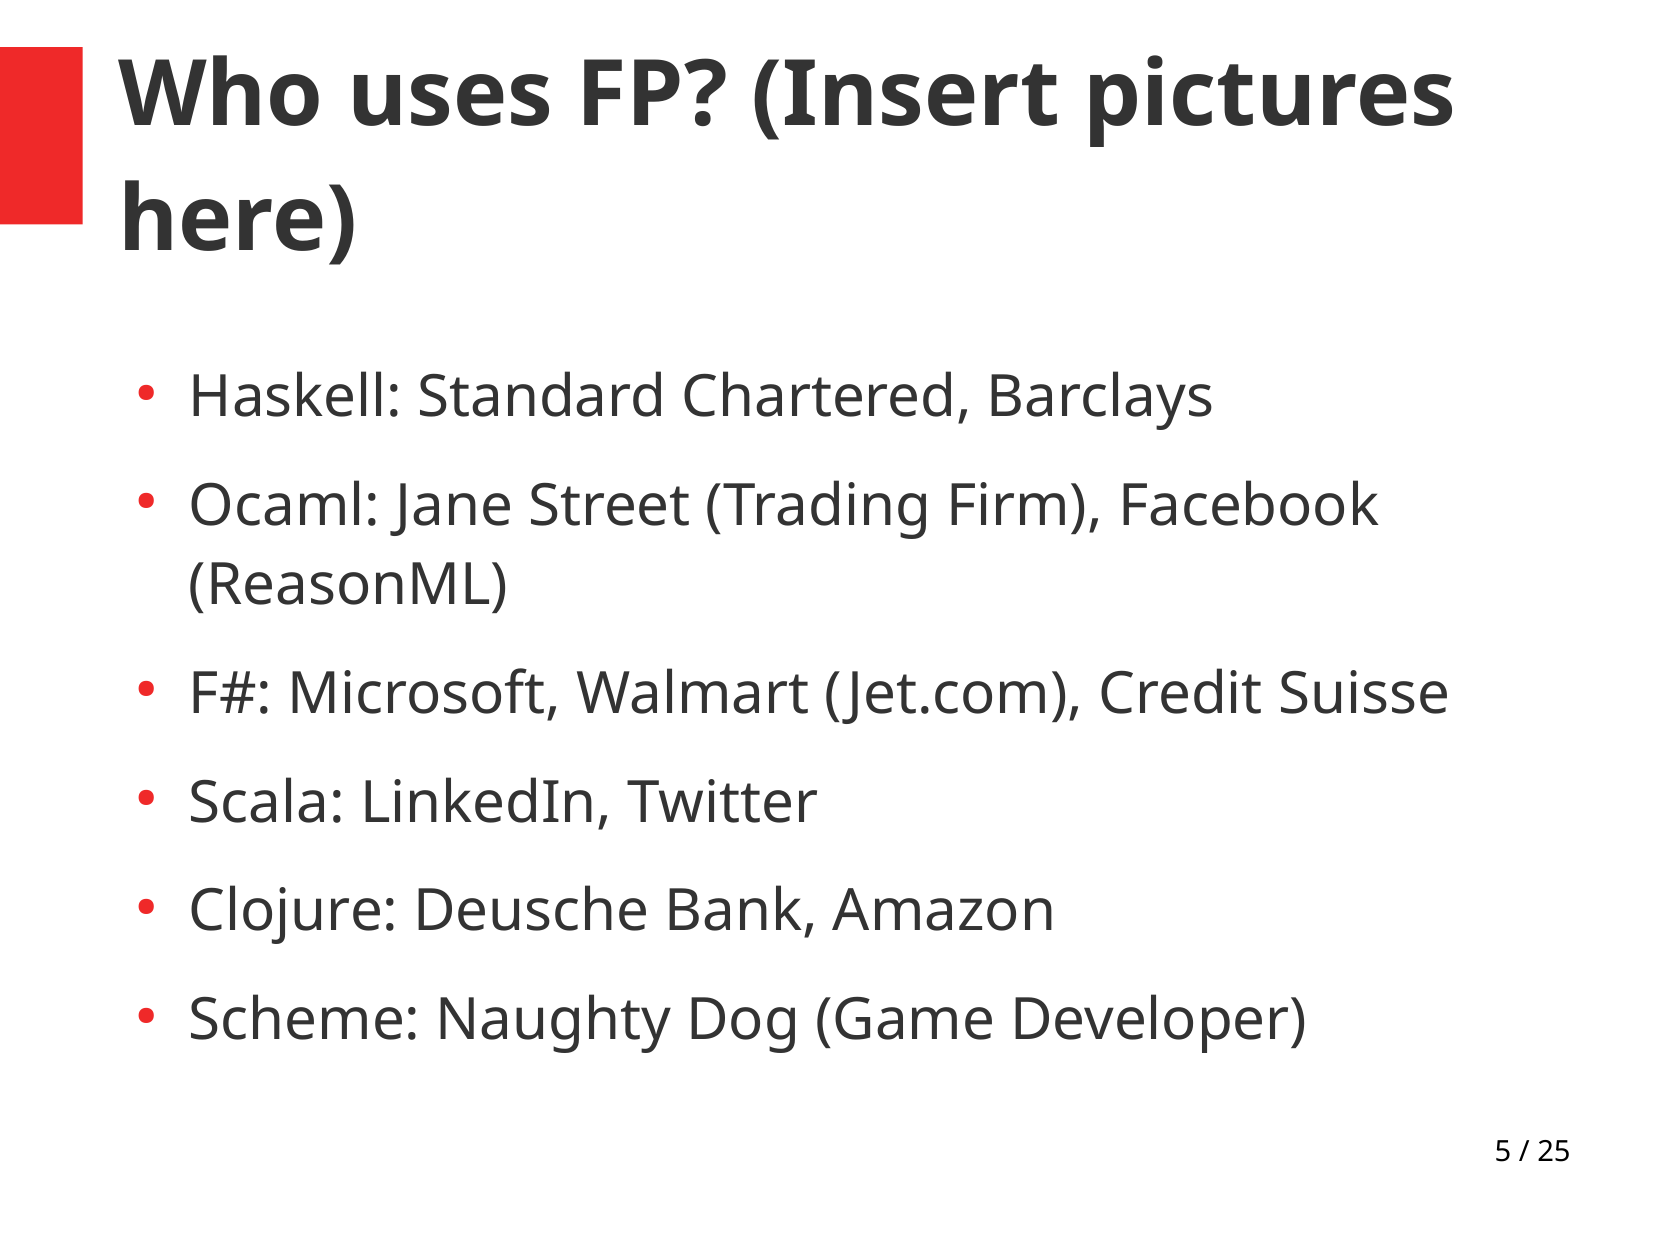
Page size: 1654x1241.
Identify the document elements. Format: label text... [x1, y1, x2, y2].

list Haskell: Standard Chartered, Barclays Ocaml: Jane Street (Trading Firm), Facebook (ReasonML) F#: Microsoft, Walmart (Jet.com), Credit Suisse Scala: LinkedIn, Twitter Clojure: Deusche Bank, Amazon Scheme: Naughty Dog (Game Developer) [118, 354, 1536, 1074]
title Who uses FP? (Insert pictures here) [118, 27, 1571, 278]
